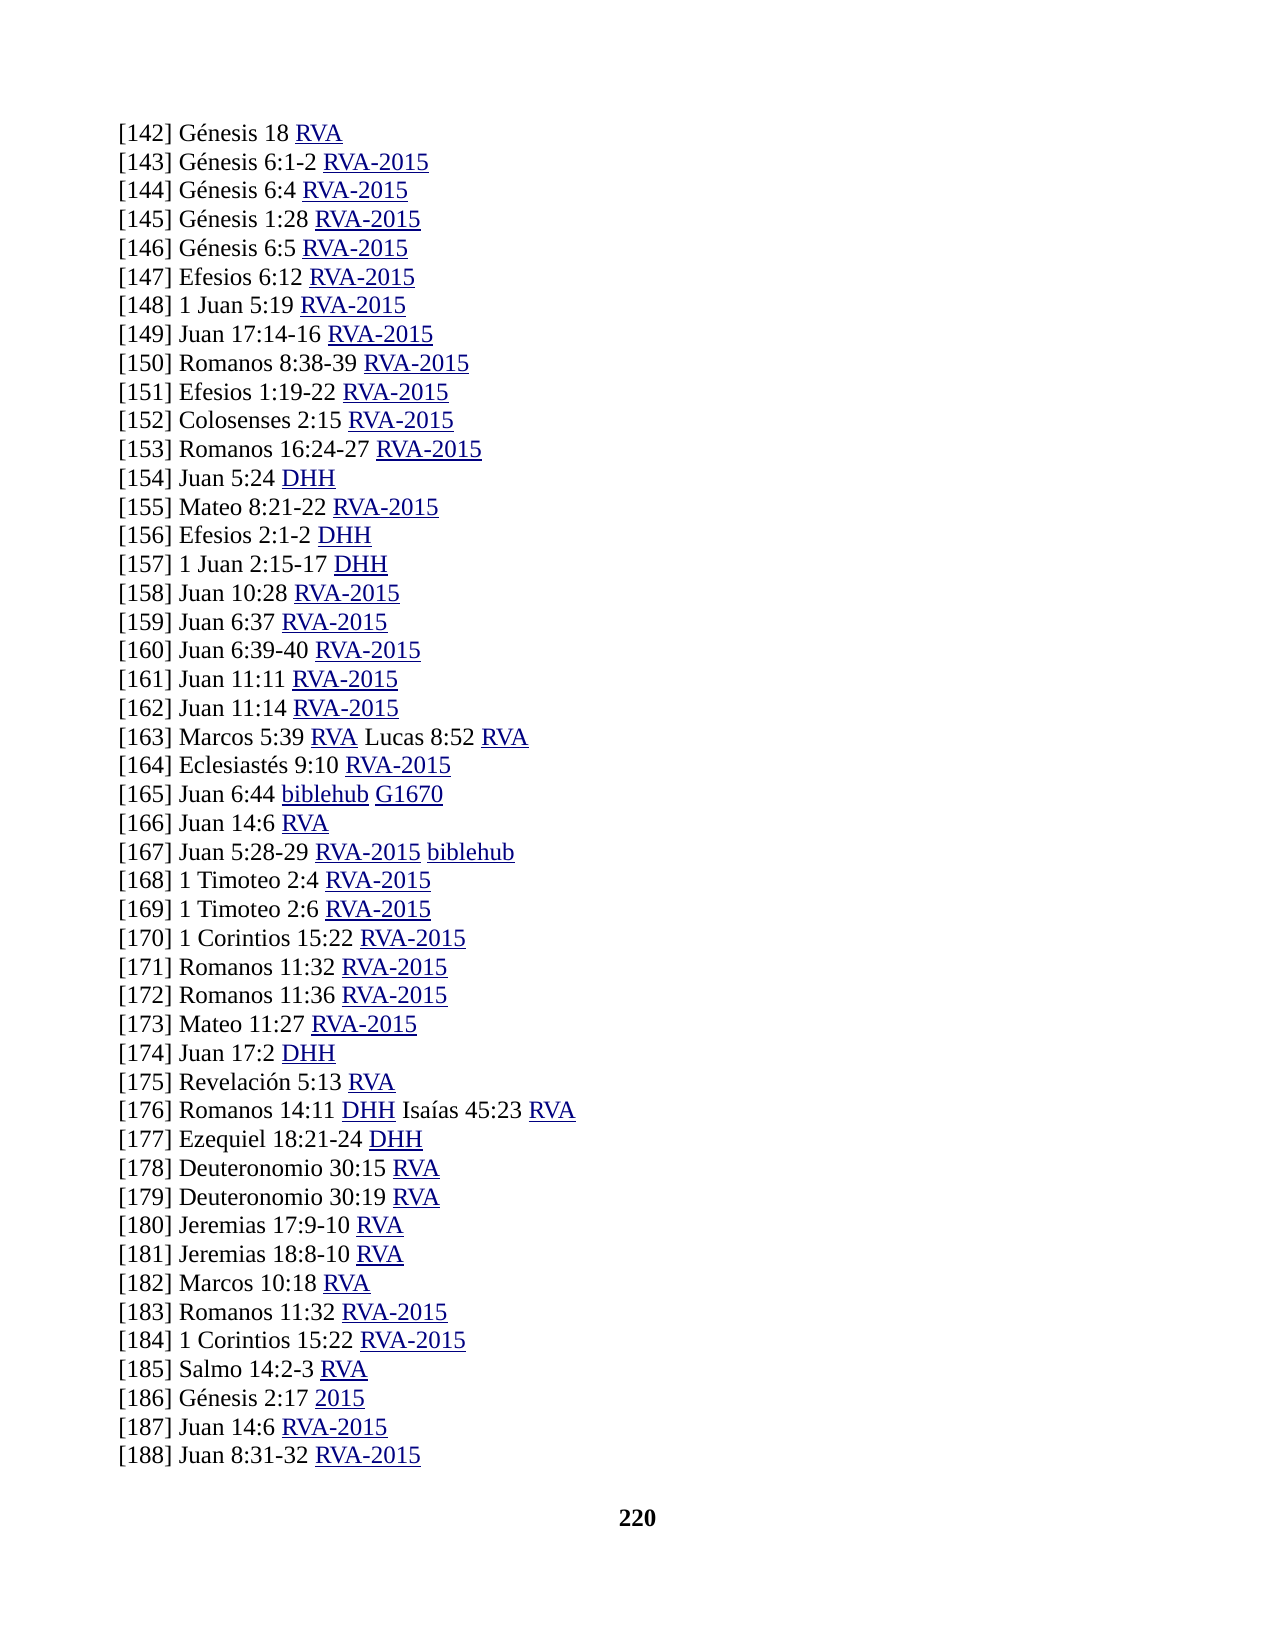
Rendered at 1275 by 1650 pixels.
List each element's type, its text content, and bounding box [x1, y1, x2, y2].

text Juan 8:31-32 RVA-2015 [118, 1441, 1157, 1469]
text Romanos 11:32 RVA-2015 [118, 1297, 1157, 1326]
text Romanos 11:32 RVA-2015 [118, 952, 1157, 981]
text 1 Corintios 15:22 RVA-2015 [118, 923, 1157, 952]
text 1 Juan 2:15-17 DHH [118, 549, 1157, 578]
text Juan 6:39-40 RVA-2015 [118, 636, 1157, 664]
text Génesis 1:28 RVA-2015 [118, 204, 1157, 233]
text 1 Timoteo 2:4 RVA-2015 [118, 866, 1157, 894]
text Génesis 6:4 RVA-2015 [118, 176, 1157, 204]
text Juan 11:11 RVA-2015 [118, 664, 1157, 693]
text Ezequiel 18:21-24 DHH [118, 1124, 1157, 1153]
text 1 Timoteo 2:6 RVA-2015 [118, 894, 1157, 923]
text Salmo 14:2-3 RVA [118, 1354, 1157, 1383]
text Revelación 5:13 RVA [118, 1067, 1157, 1096]
text Romanos 8:38-39 RVA-2015 [118, 348, 1157, 377]
text Juan 14:6 RVA-2015 [118, 1412, 1157, 1441]
text Génesis 18 RVA [118, 118, 1157, 147]
text Juan 5:24 DHH [118, 463, 1157, 492]
text 1 Corintios 15:22 RVA-2015 [118, 1326, 1157, 1354]
text Génesis 6:1-2 RVA-2015 [118, 147, 1157, 176]
text Juan 5:28-29 RVA-2015 biblehub [118, 837, 1157, 866]
text Juan 10:28 RVA-2015 [118, 578, 1157, 607]
text Jeremias 18:8-10 RVA [118, 1239, 1157, 1268]
text Eclesiastés 9:10 RVA-2015 [118, 751, 1157, 779]
text Juan 6:37 RVA-2015 [118, 607, 1157, 636]
text Efesios 2:1-2 DHH [118, 521, 1157, 549]
text Romanos 14:11 DHH Isaías 45:23 RVA [118, 1096, 1157, 1124]
text Efesios 6:12 RVA-2015 [118, 262, 1157, 291]
text Romanos 16:24-27 RVA-2015 [118, 434, 1157, 463]
text Génesis 2:17 2015 [118, 1383, 1157, 1412]
text Deuteronomio 30:19 RVA [118, 1182, 1157, 1211]
text Deuteronomio 30:15 RVA [118, 1153, 1157, 1182]
text Juan 17:2 DHH [118, 1038, 1157, 1067]
text Juan 17:14-16 RVA-2015 [118, 319, 1157, 348]
text Colosenses 2:15 RVA-2015 [118, 406, 1157, 434]
text Juan 6:44 biblehub G1670 [118, 779, 1157, 808]
text Jeremias 17:9-10 RVA [118, 1211, 1157, 1239]
text Marcos 5:39 RVA Lucas 8:52 RVA [118, 722, 1157, 751]
text 1 Juan 5:19 RVA-2015 [118, 291, 1157, 319]
text Juan 11:14 RVA-2015 [118, 693, 1157, 722]
text Génesis 6:5 RVA-2015 [118, 233, 1157, 262]
text Mateo 8:21-22 RVA-2015 [118, 492, 1157, 521]
text Marcos 10:18 RVA [118, 1268, 1157, 1297]
text Juan 14:6 RVA [118, 808, 1157, 837]
text Mateo 11:27 RVA-2015 [118, 1009, 1157, 1038]
text Romanos 11:36 RVA-2015 [118, 981, 1157, 1009]
text Efesios 1:19-22 RVA-2015 [118, 377, 1157, 406]
